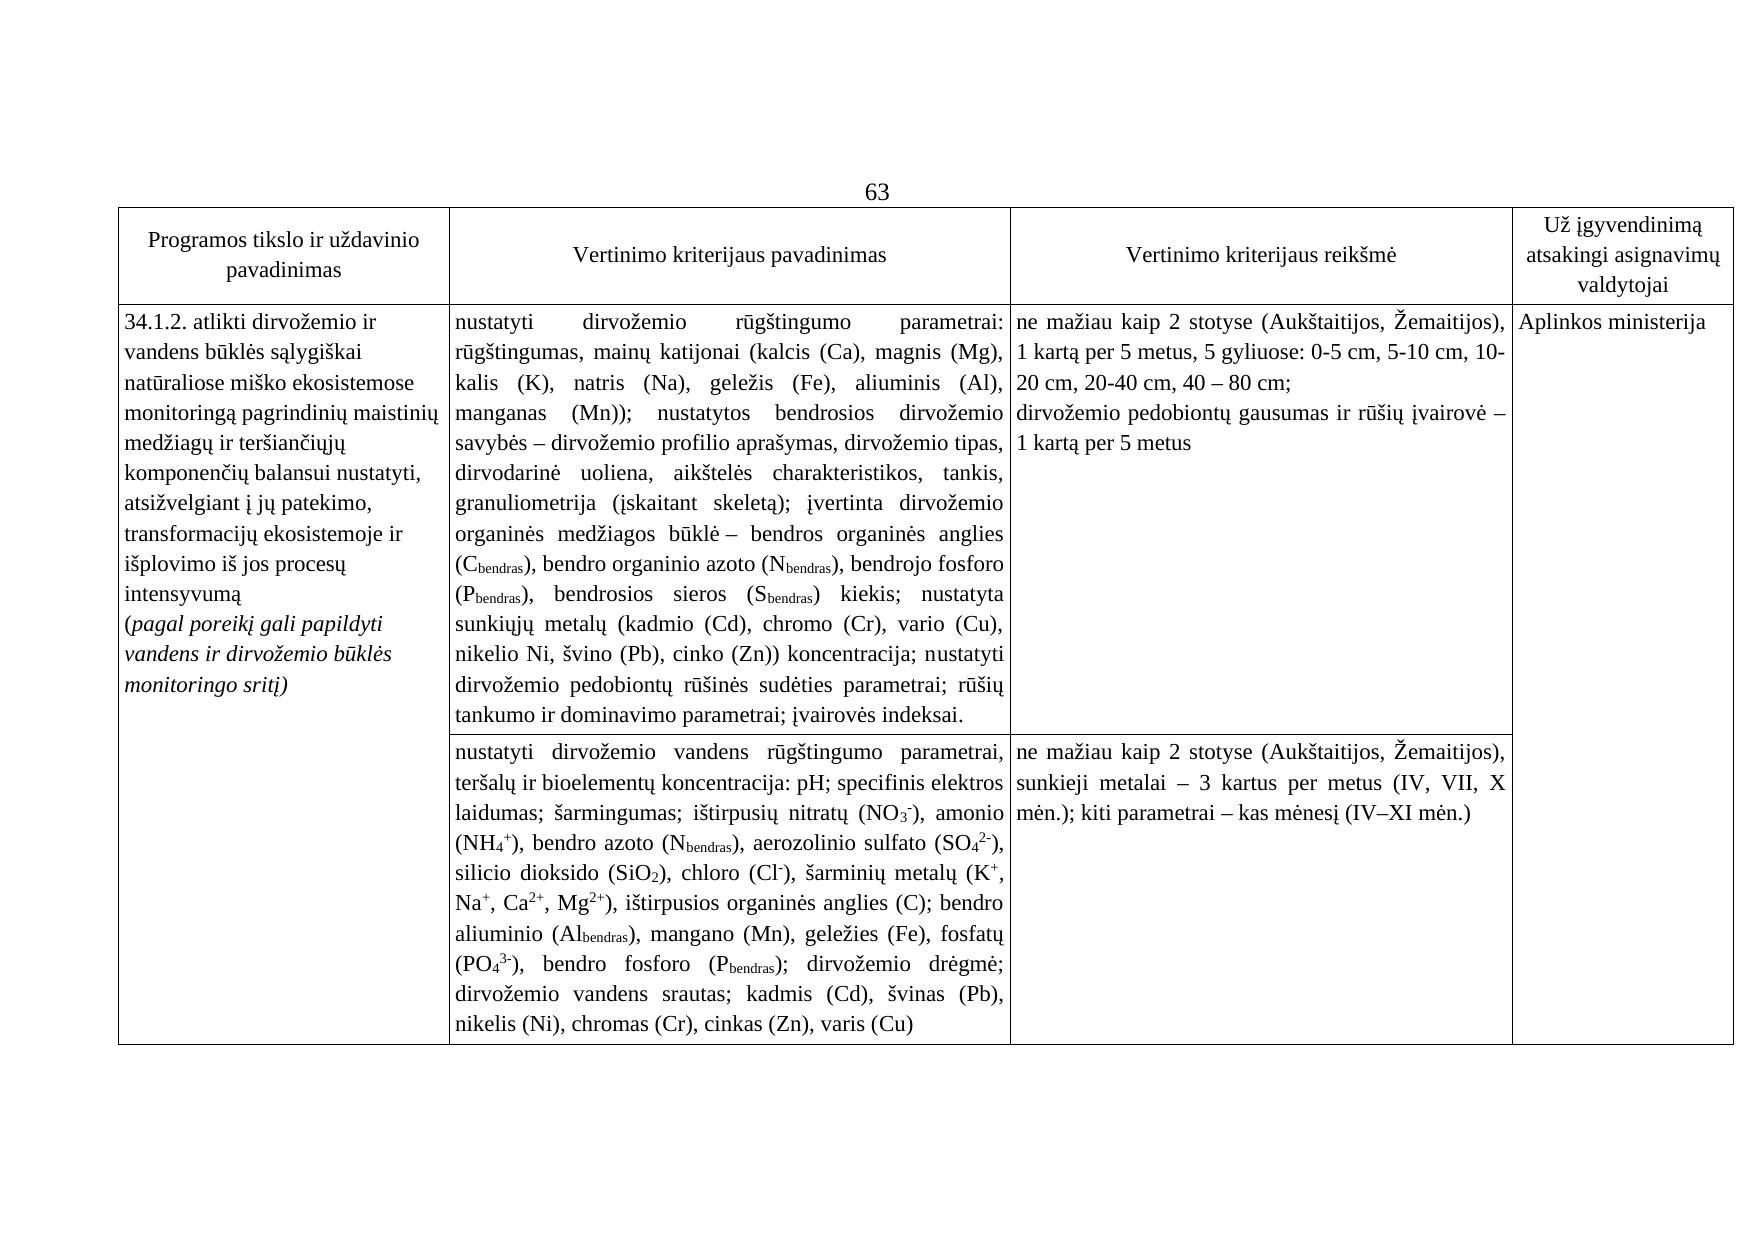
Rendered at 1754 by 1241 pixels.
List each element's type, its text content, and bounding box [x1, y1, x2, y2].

table_cell nustatyti dirvožemio vandens rūgštingumo parametrai, teršalų ir bioelementų koncentracija: pH; specifinis elektros laidumas; šarmingumas; ištirpusių nitratų (NO3-), amonio (NH4+), bendro azoto (Nbendras), aerozolinio sulfato (SO42-), silicio dioksido (SiO2), chloro (Cl-), šarminių metalų (K+, Na+, Ca2+, Mg2+), ištirpusios organinės anglies (C); bendro aliuminio (Albendras), mangano (Mn), geležies (Fe), fosfatų (PO43-), bendro fosforo (Pbendras); dirvožemio drėgmė; dirvožemio vandens srautas; kadmis (Cd), švinas (Pb), nikelis (Ni), chromas (Cr), cinkas (Zn), varis (Cu) [450, 735, 1010, 1044]
table_cell nustatyti dirvožemio rūgštingumo parametrai: rūgštingumas, mainų katijonai (kalcis (Ca), magnis (Mg), kalis (K), natris (Na), geležis (Fe), aliuminis (Al), manganas (Mn)); nustatytos bendrosios dirvožemio savybės – dirvožemio profilio aprašymas, dirvožemio tipas, dirvodarinė uoliena, aikštelės charakteristikos, tankis, granuliometrija (įskaitant skeletą); įvertinta dirvožemio organinės medžiagos būklė – bendros organinės anglies (Cbendras), bendro organinio azoto (Nbendras), bendrojo fosforo (Pbendras), bendrosios sieros (Sbendras) kiekis; nustatyta sunkiųjų metalų (kadmio (Cd), chromo (Cr), vario (Cu), nikelio Ni, švino (Pb), cinko (Zn)) koncentracija; nustatyti dirvožemio pedobiontų rūšinės sudėties parametrai; rūšių tankumo ir dominavimo parametrai; įvairovės indeksai. [450, 305, 1010, 734]
table_cell ne mažiau kaip 2 stotyse (Aukštaitijos, Žemaitijos), sunkieji metalai – 3 kartus per metus (IV, VII, X mėn.); kiti parametrai – kas mėnesį (IV–XI mėn.) [1011, 735, 1512, 1044]
table_header Už įgyvendinimą atsakingi asignavimų valdytojai [1513, 208, 1733, 304]
table_cell 34.1.2. atlikti dirvožemio ir vandens būklės sąlygiškai natūraliose miško ekosistemose monitoringą pagrindinių maistinių medžiagų ir teršiančiųjų komponenčių balansui nustatyti, atsižvelgiant į jų patekimo, transformacijų ekosistemoje ir išplovimo iš jos procesų intensyvumą (pagal poreikį gali papildyti vandens ir dirvožemio būklės monitoringo sritį) [119, 305, 449, 734]
table_header Vertinimo kriterijaus pavadinimas [450, 208, 1010, 304]
table_cell [119, 734, 449, 1044]
table_cell ne mažiau kaip 2 stotyse (Aukštaitijos, Žemaitijos), 1 kartą per 5 metus, 5 gyliuose: 0-5 cm, 5-10 cm, 10-20 cm, 20-40 cm, 40 – 80 cm; dirvožemio pedobiontų gausumas ir rūšių įvairovė – 1 kartą per 5 metus [1011, 305, 1512, 734]
table_header Programos tikslo ir uždavinio pavadinimas [119, 208, 449, 304]
table_cell Aplinkos ministerija [1513, 305, 1733, 734]
table_cell [1513, 734, 1733, 1044]
table_header Vertinimo kriterijaus reikšmė [1011, 208, 1512, 304]
